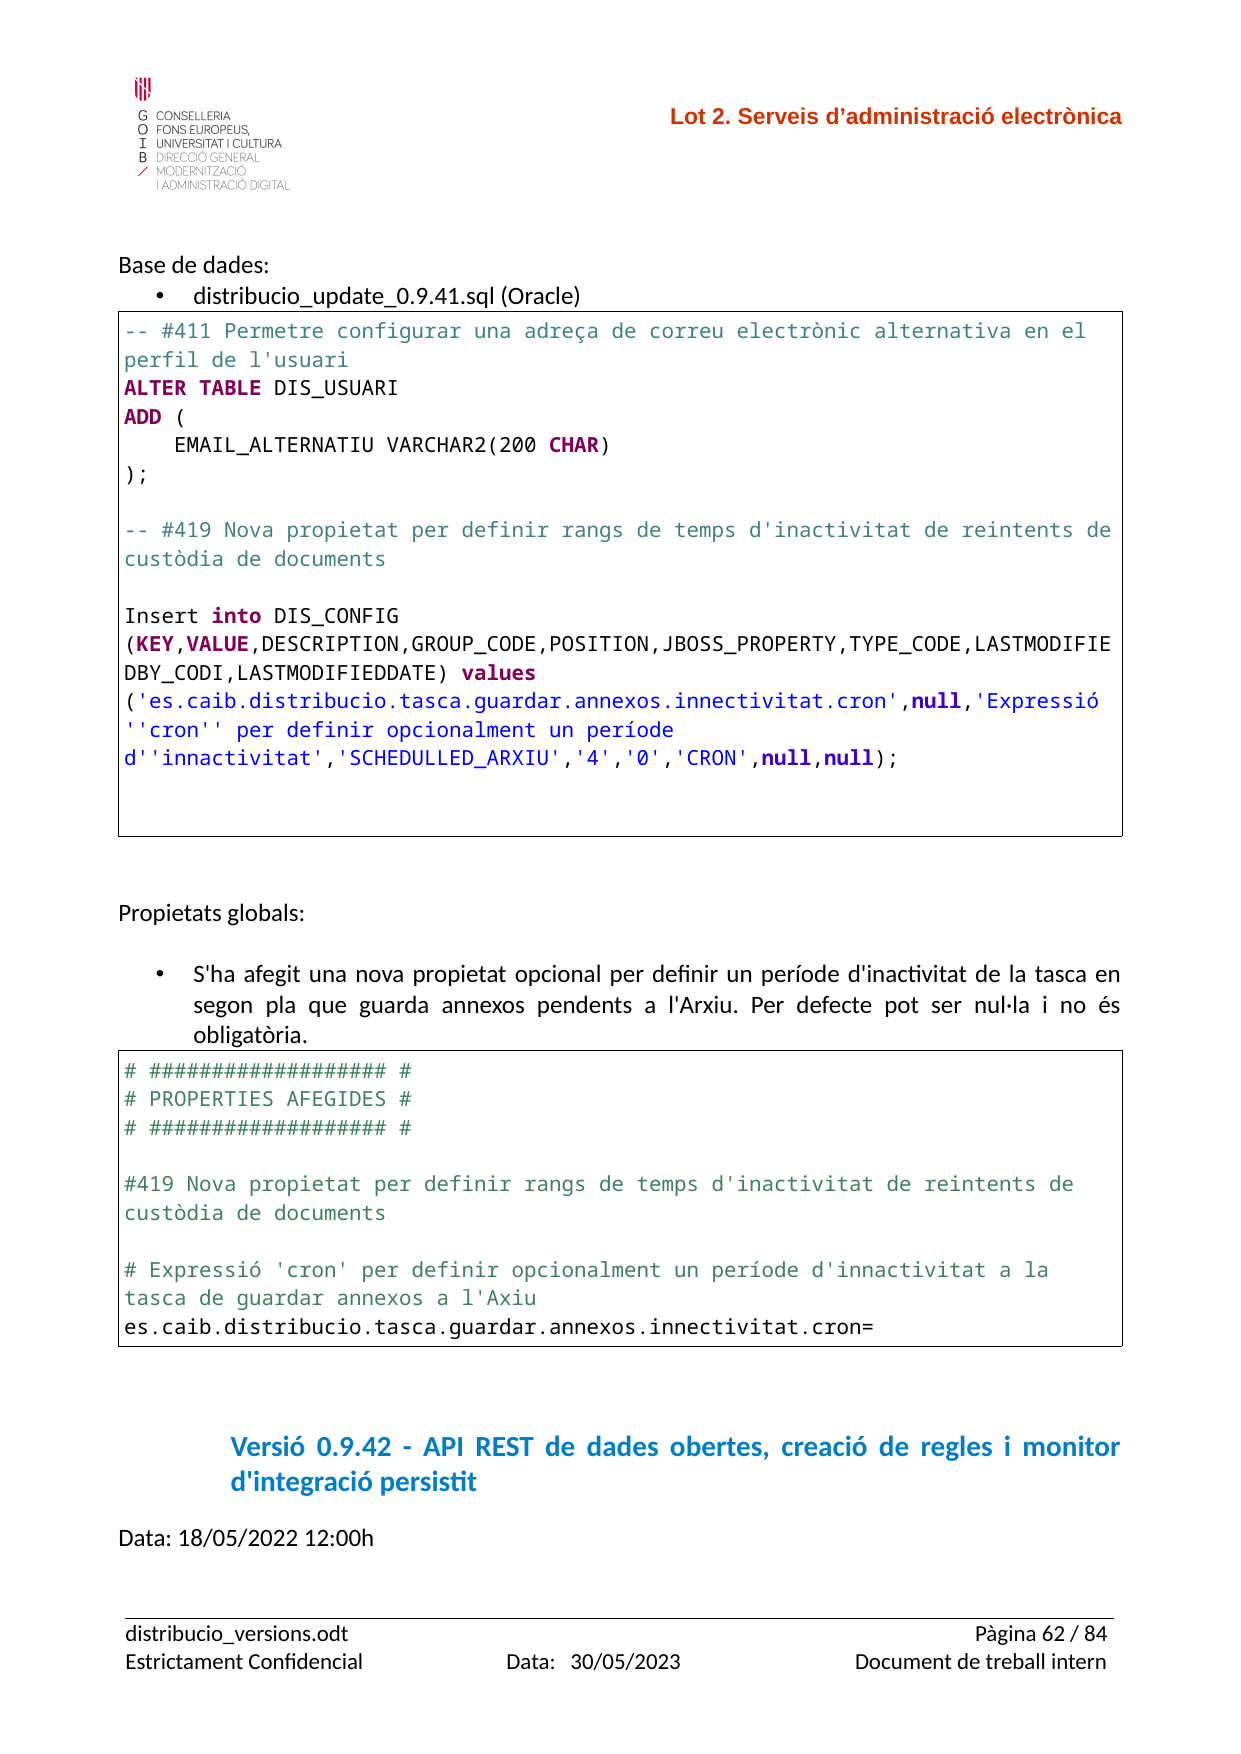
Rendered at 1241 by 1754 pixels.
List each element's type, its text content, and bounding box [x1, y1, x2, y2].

table_header # ################### # # PROPERTIES AFEGIDES # # ################### # #419 Nova propietat per definir rangs de temps d'inactivitat de reintents de custòdia de documents # Expressió 'cron' per definir opcionalment un període d'innactivitat a la tasca de guardar annexos a l'Axiu es.caib.distribucio.tasca.guardar.annexos.innectivitat.cron= [119, 1051, 1122, 1346]
text Base de dades: [118, 250, 1122, 280]
table_header -- #411 Permetre configurar una adreça de correu electrònic alternativa en el perfil de l'usuari ALTER TABLE DIS_USUARI ADD ( EMAIL_ALTERNATIU VARCHAR2(200 CHAR) ); -- #419 Nova propietat per definir rangs de temps d'inactivitat de reintents de custòdia de documents Insert into DIS_CONFIG (KEY,VALUE,DESCRIPTION,GROUP_CODE,POSITION,JBOSS_PROPERTY,TYPE_CODE,LASTMODIFIEDBY_CODI,LASTMODIFIEDDATE) values ('es.caib.distribucio.tasca.guardar.annexos.innectivitat.cron',null,'Expressió ''cron'' per definir opcionalment un període d''innactivitat','SCHEDULLED_ARXIU','4','0','CRON',null,null); [119, 312, 1122, 836]
subtitle Versió 0.9.42 - API REST de dades obertes, creació de regles i monitor d'integració persistit [153, 1428, 1122, 1499]
list distribucio_update_0.9.41.sql (Oracle) [156, 280, 1122, 311]
text Propietats globals: [118, 897, 1122, 928]
text Data: 18/05/2022 12:00h [118, 1523, 1122, 1553]
list S'ha afegit una nova propietat opcional per definir un període d'inactivitat de la tasca en segon pla que guarda annexos pendents a l'Arxiu. Per defecte pot ser nul·la i no és obligatòria. [156, 958, 1122, 1050]
picture [126, 70, 299, 197]
